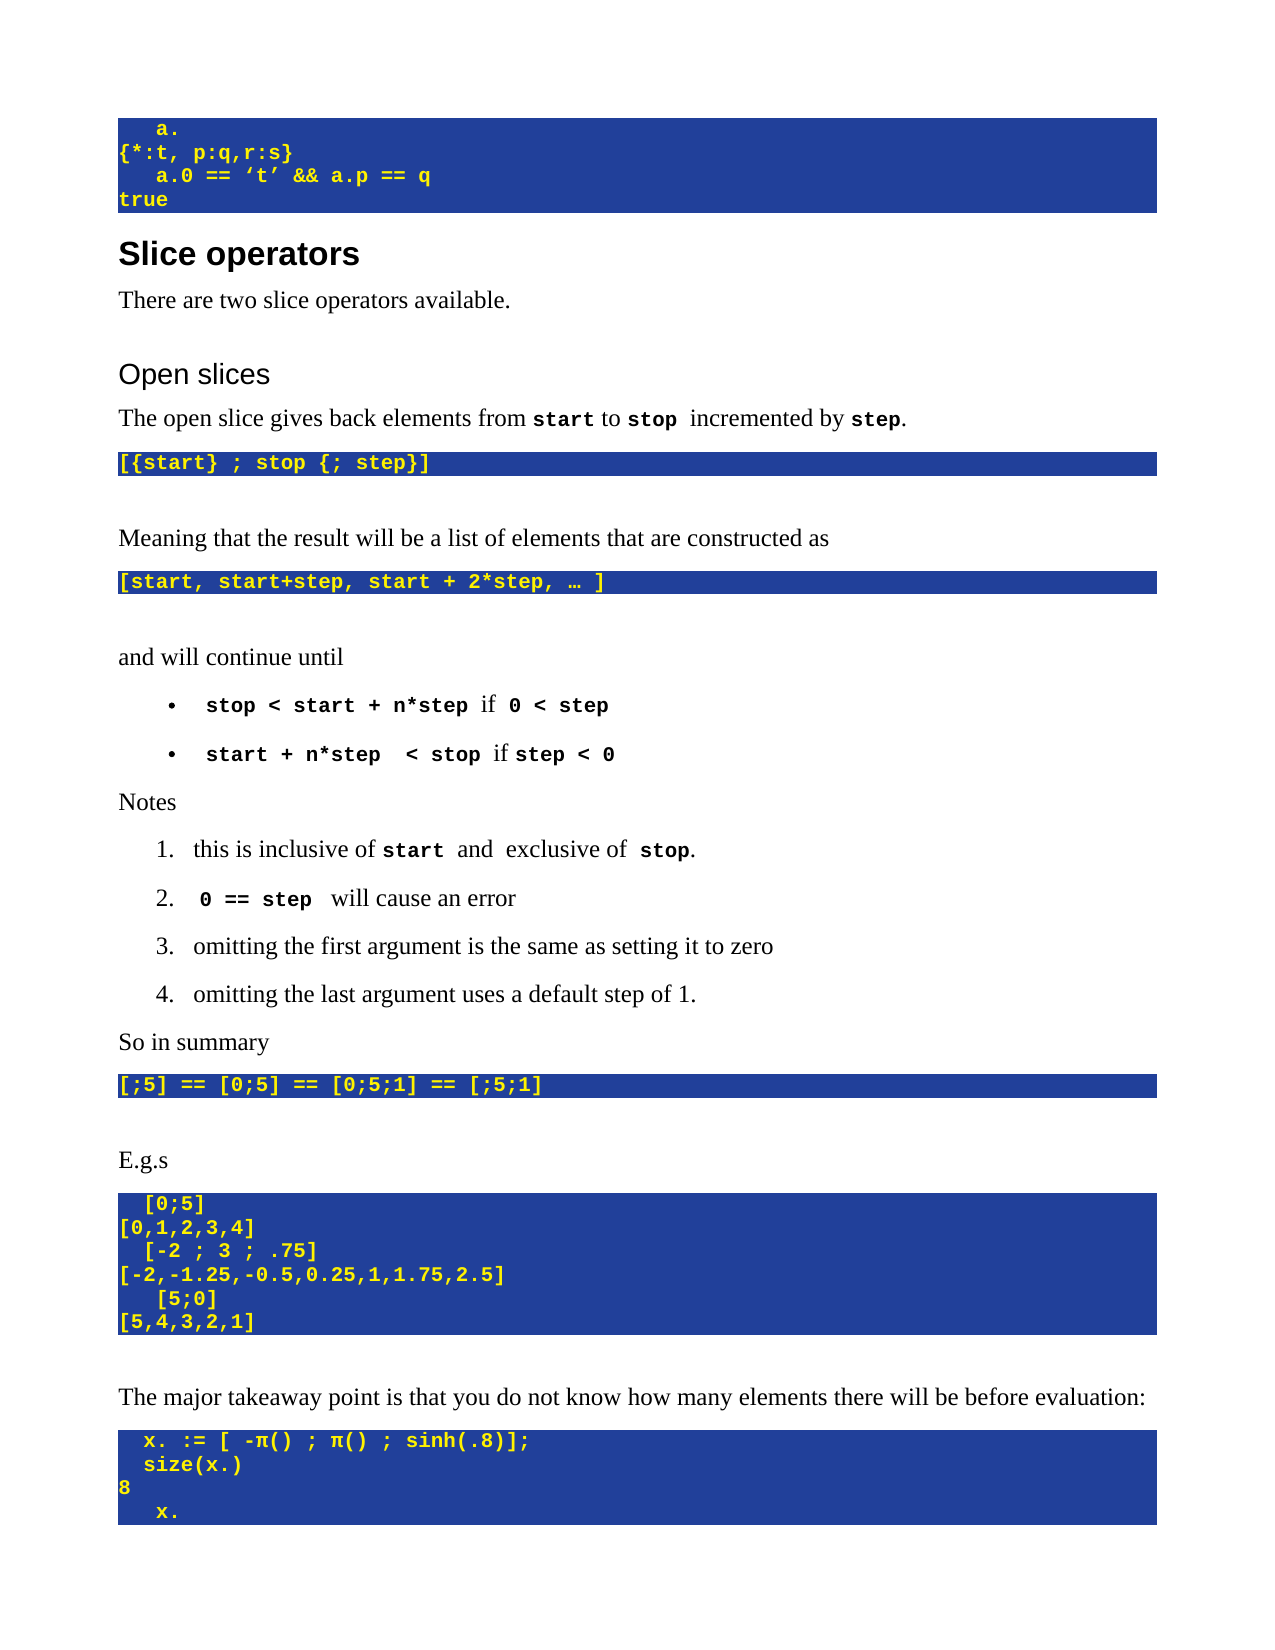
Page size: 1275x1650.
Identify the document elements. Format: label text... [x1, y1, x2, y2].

list 0 == step will cause an error [156, 883, 1157, 912]
text {*:t, p:q,r:s} [118, 142, 1157, 165]
text Notes [118, 787, 1157, 815]
list start + n*step < stop if step < 0 [168, 738, 1157, 768]
list this is inclusive of start and exclusive of stop. [156, 834, 1157, 864]
list omitting the last argument uses a default step of 1. [156, 979, 1157, 1008]
text a. [118, 118, 1157, 142]
text x. := [ -π() ; π() ; sinh(.8)]; [118, 1430, 1157, 1454]
text x. [118, 1501, 1157, 1525]
text [;5] == [0;5] == [0;5;1] == [;5;1] [118, 1074, 1157, 1098]
text E.g.s [118, 1145, 1157, 1174]
text [0;5] [118, 1193, 1157, 1217]
text [start, start+step, start + 2*step, … ] [118, 571, 1157, 594]
text and will continue until [118, 642, 1157, 671]
list stop < start + n*step if 0 < step [168, 689, 1157, 719]
text true [118, 189, 1157, 213]
text [5,4,3,2,1] [118, 1311, 1157, 1335]
list omitting the first argument is the same as setting it to zero [156, 931, 1157, 960]
text 8 [118, 1477, 1157, 1501]
text There are two slice operators available. [118, 285, 1157, 313]
text [-2 ; 3 ; .75] [118, 1240, 1157, 1264]
text size(x.) [118, 1454, 1157, 1477]
text Meaning that the result will be a list of elements that are constructed as [118, 523, 1157, 552]
text The major takeaway point is that you do not know how many elements there will be before evaluation: [118, 1382, 1157, 1411]
text [{start} ; stop {; step}] [118, 452, 1157, 476]
text [0,1,2,3,4] [118, 1217, 1157, 1240]
text The open slice gives back elements from start to stop incremented by step. [118, 403, 1157, 433]
subtitle Slice operators [118, 233, 1157, 272]
subtitle Open slices [118, 357, 1157, 391]
text a.0 == ‘t’ && a.p == q [118, 165, 1157, 189]
text So in summary [118, 1027, 1157, 1055]
text [5;0] [118, 1288, 1157, 1311]
text [-2,-1.25,-0.5,0.25,1,1.75,2.5] [118, 1264, 1157, 1288]
